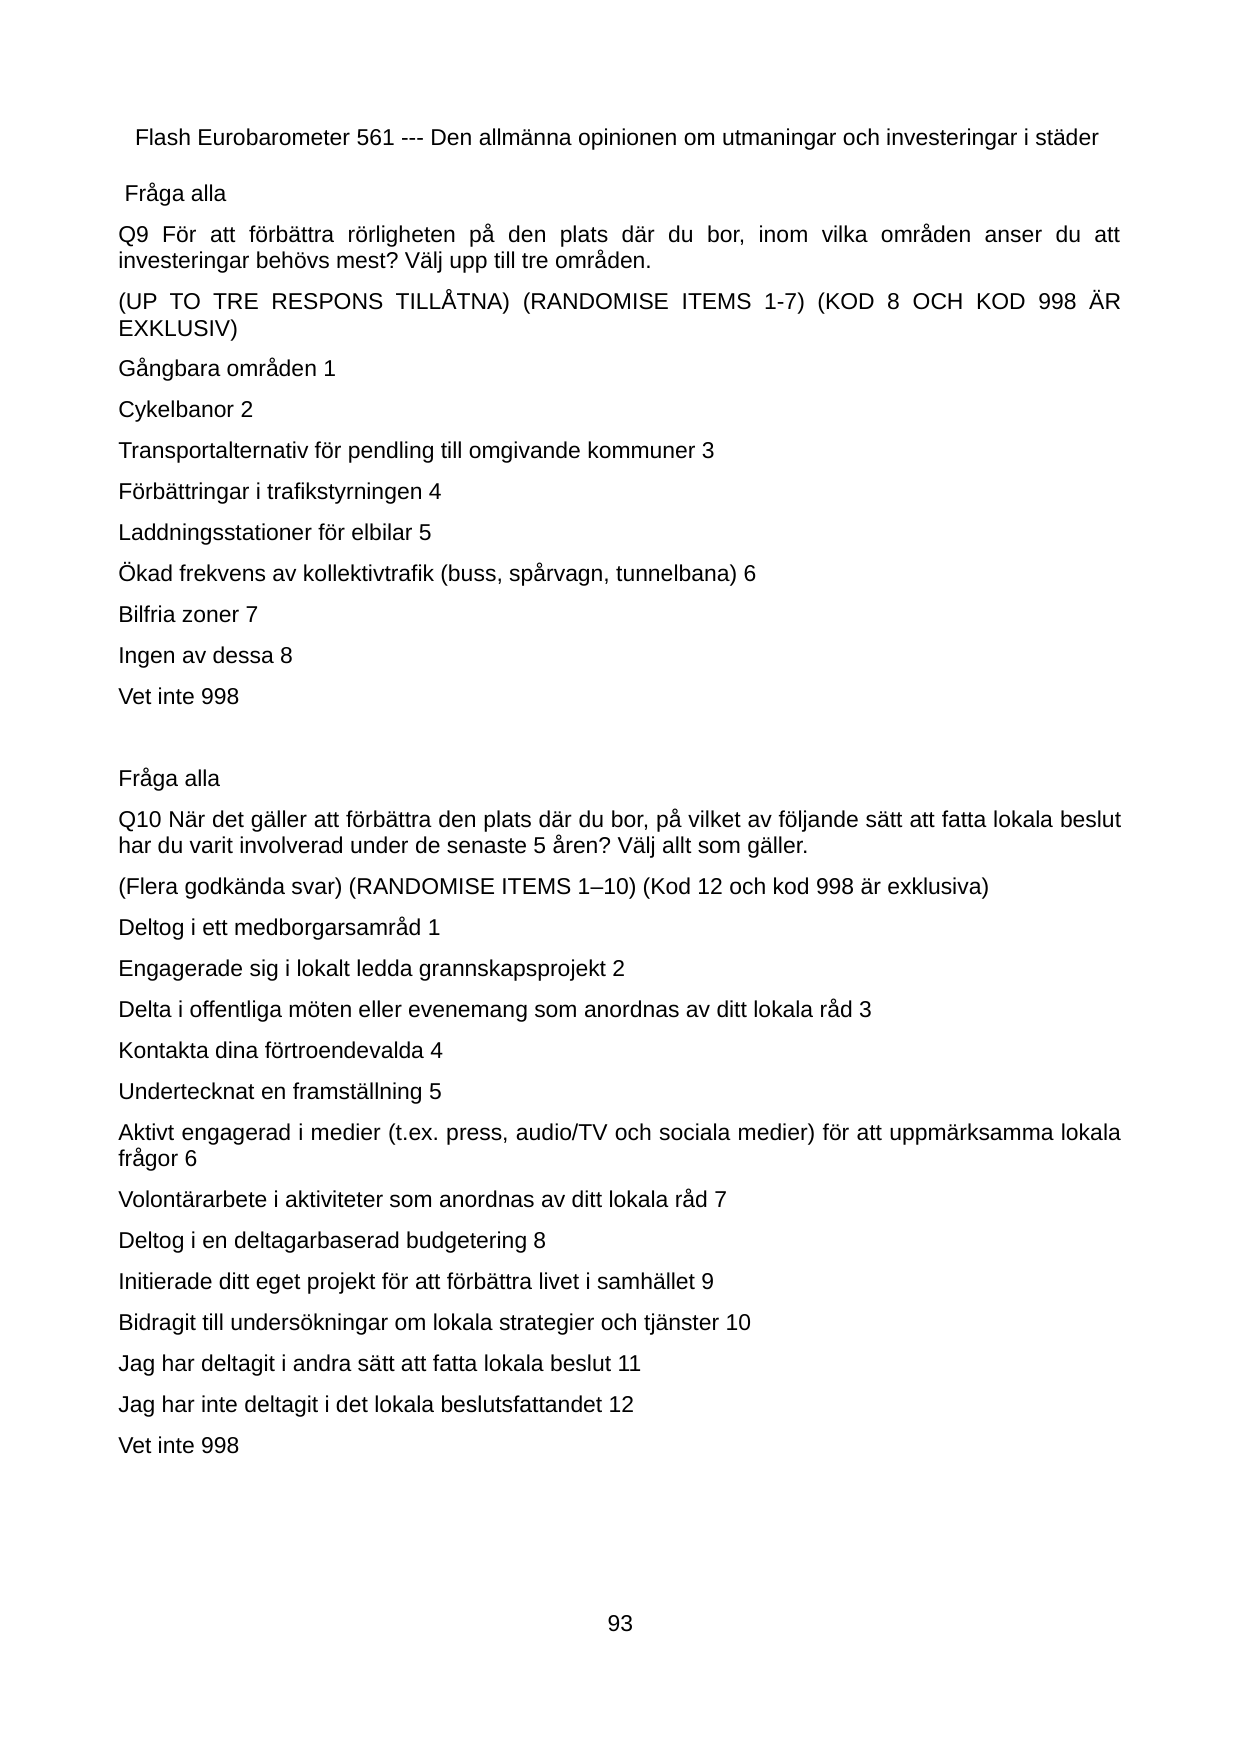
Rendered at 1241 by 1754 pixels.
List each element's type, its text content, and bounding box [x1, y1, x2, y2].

text Deltog i ett medborgarsamråd 1 [118, 914, 1122, 940]
text Bidragit till undersökningar om lokala strategier och tjänster 10 [118, 1309, 1122, 1335]
text Vet inte 998 [118, 683, 1122, 709]
text Q9 För att förbättra rörligheten på den plats där du bor, inom vilka områden anser du att investeringar behövs mest? Välj upp till tre områden. [118, 221, 1122, 273]
text Förbättringar i trafikstyrningen 4 [118, 478, 1122, 504]
text Ingen av dessa 8 [118, 642, 1122, 668]
text Undertecknat en framställning 5 [118, 1078, 1122, 1104]
text Jag har deltagit i andra sätt att fatta lokala beslut 11 [118, 1350, 1122, 1376]
text Delta i offentliga möten eller evenemang som anordnas av ditt lokala råd 3 [118, 996, 1122, 1022]
text Laddningsstationer för elbilar 5 [118, 519, 1122, 546]
text Volontärarbete i aktiviteter som anordnas av ditt lokala råd 7 [118, 1186, 1122, 1212]
text Fråga alla [118, 180, 1122, 206]
text Transportalternativ för pendling till omgivande kommuner 3 [118, 437, 1122, 464]
text Fråga alla [118, 765, 1122, 791]
text Deltog i en deltagarbaserad budgetering 8 [118, 1227, 1122, 1253]
text Ökad frekvens av kollektivtrafik (buss, spårvagn, tunnelbana) 6 [118, 560, 1122, 586]
text Initierade ditt eget projekt för att förbättra livet i samhället 9 [118, 1268, 1122, 1294]
text Cykelbanor 2 [118, 396, 1122, 423]
text (Flera godkända svar) (RANDOMISE ITEMS 1–10) (Kod 12 och kod 998 är exklusiva) [118, 873, 1122, 899]
text Kontakta dina förtroendevalda 4 [118, 1037, 1122, 1063]
text (UP TO TRE RESPONS TILLÅTNA) (RANDOMISE ITEMS 1-7) (KOD 8 OCH KOD 998 ÄR EXKLUSIV) [118, 288, 1122, 341]
text Gångbara områden 1 [118, 355, 1122, 382]
text Bilfria zoner 7 [118, 601, 1122, 627]
text Engagerade sig i lokalt ledda grannskapsprojekt 2 [118, 955, 1122, 981]
text Vet inte 998 [118, 1432, 1122, 1458]
text Jag har inte deltagit i det lokala beslutsfattandet 12 [118, 1391, 1122, 1417]
text Aktivt engagerad i medier (t.ex. press, audio/TV och sociala medier) för att uppmärksamma lokala frågor 6 [118, 1119, 1122, 1171]
text Q10 När det gäller att förbättra den plats där du bor, på vilket av följande sätt att fatta lokala beslut har du varit involverad under de senaste 5 åren? Välj allt som gäller. [118, 806, 1122, 858]
